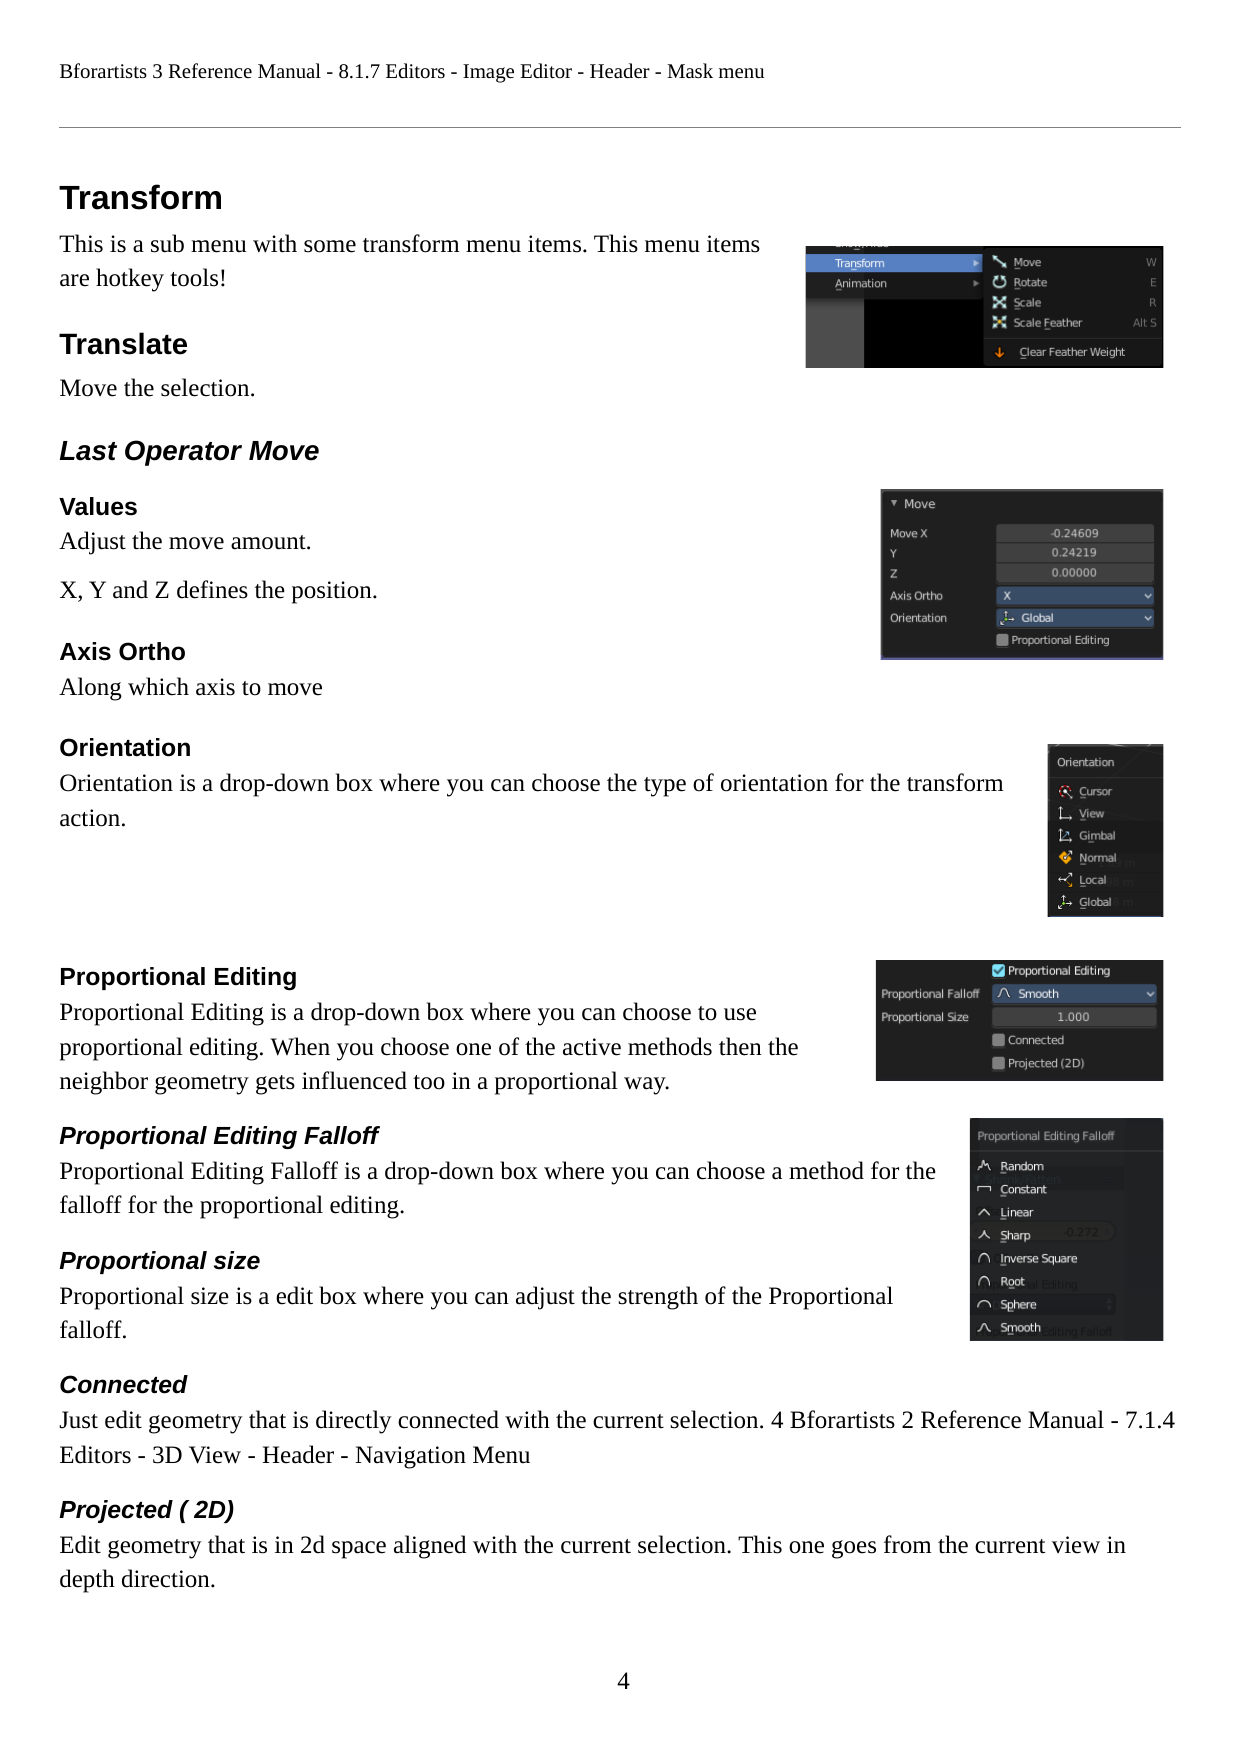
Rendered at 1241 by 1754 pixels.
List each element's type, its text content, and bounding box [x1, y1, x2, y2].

subtitle Proportional Editing [59, 962, 875, 991]
picture [875, 960, 1164, 1081]
subtitle Proportional size [59, 1246, 969, 1274]
text Along which axis to move [59, 672, 1181, 701]
picture [805, 246, 1164, 368]
text Proportional size is a edit box where you can adjust the strength of the Proportional falloff. [59, 1281, 1181, 1344]
subtitle Axis Ortho [59, 637, 1181, 666]
subtitle Orientation [59, 733, 1181, 762]
text Proportional Editing Falloff is a drop-down box where you can choose a method for the falloff for the proportional editing. [59, 1156, 969, 1219]
picture [969, 1118, 1164, 1341]
subtitle Connected [59, 1371, 1181, 1399]
subtitle [1164, 327, 1181, 361]
text Orientation is a drop-down box where you can choose the type of orientation for the transform action. [59, 768, 1047, 831]
text Proportional Editing is a drop-down box where you can choose to use proportional editing. When you choose one of the active methods then the neighbor geometry gets influenced too in a proportional way. [59, 997, 1181, 1095]
subtitle Projected ( 2D) [59, 1495, 1181, 1524]
picture [1047, 744, 1164, 917]
subtitle Last Operator Move [59, 435, 1181, 467]
subtitle [1164, 1246, 1181, 1274]
subtitle Transform [59, 178, 1181, 216]
text Just edit geometry that is directly connected with the current selection. 4 Bforartists 2 Reference Manual - 7.1.4 Editors - 3D View - Header - Navigation Menu [59, 1405, 1181, 1468]
text Move the selection. [59, 373, 1181, 402]
text X, Y and Z defines the position. [59, 575, 880, 604]
text Edit geometry that is in 2d space aligned with the current selection. This one goes from the current view in depth direction. [59, 1530, 1181, 1593]
subtitle [1164, 962, 1181, 991]
subtitle [1164, 492, 1181, 520]
text Adjust the move amount. [59, 526, 880, 555]
subtitle Translate [59, 327, 805, 361]
picture [880, 489, 1164, 660]
text This is a sub menu with some transform menu items. This menu items are hotkey tools! [59, 229, 1181, 292]
subtitle Values [59, 492, 880, 520]
text [1164, 526, 1181, 555]
subtitle Proportional Editing Falloff [59, 1121, 969, 1150]
